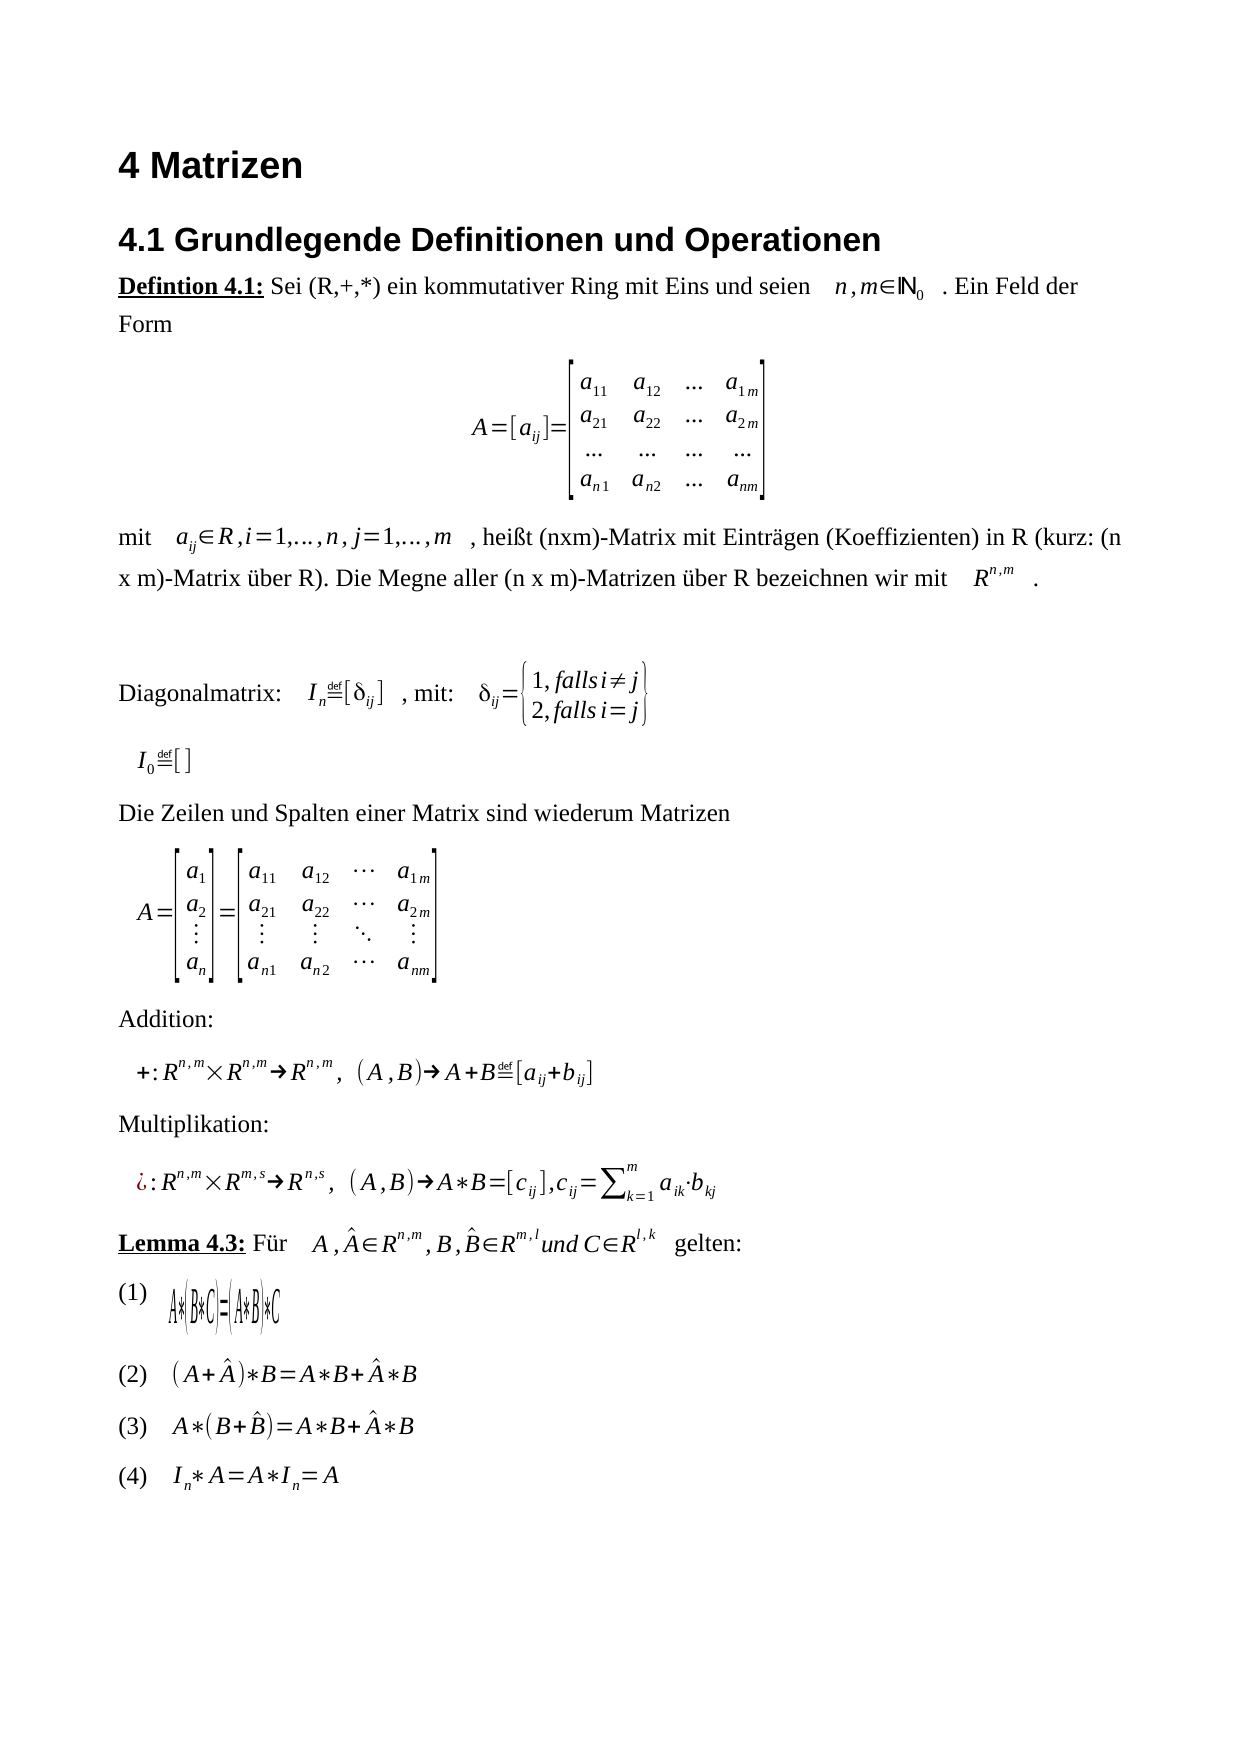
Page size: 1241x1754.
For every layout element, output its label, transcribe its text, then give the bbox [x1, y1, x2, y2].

subtitle 4 Matrizen [118, 143, 1122, 187]
text Defintion 4.1: Sei (R,+,*) ein kommutativer Ring mit Eins und seien . Ein Feld der Form [118, 271, 1122, 338]
subtitle 4.1 Grundlegende Definitionen und Operationen [118, 220, 1122, 259]
text Diagonalmatrix: , mit: [118, 661, 1122, 726]
text (3) [118, 1409, 1122, 1441]
text (4) [118, 1461, 1122, 1493]
text Die Zeilen und Spalten einer Matrix sind wiederum Matrizen [118, 798, 1122, 827]
text (2) [118, 1357, 1122, 1389]
text Lemma 4.3: Für gelten: [118, 1226, 1122, 1257]
text Addition: [118, 1004, 1122, 1033]
text mit , heißt (nxm)-Matrix mit Einträgen (Koeffizienten) in R (kurz: (n x m)-Matrix über R). Die Megne aller (n x m)-Matrizen über R bezeichnen wir mit . [118, 522, 1122, 591]
text Multiplikation: [118, 1109, 1122, 1138]
text (1) [118, 1277, 1122, 1337]
